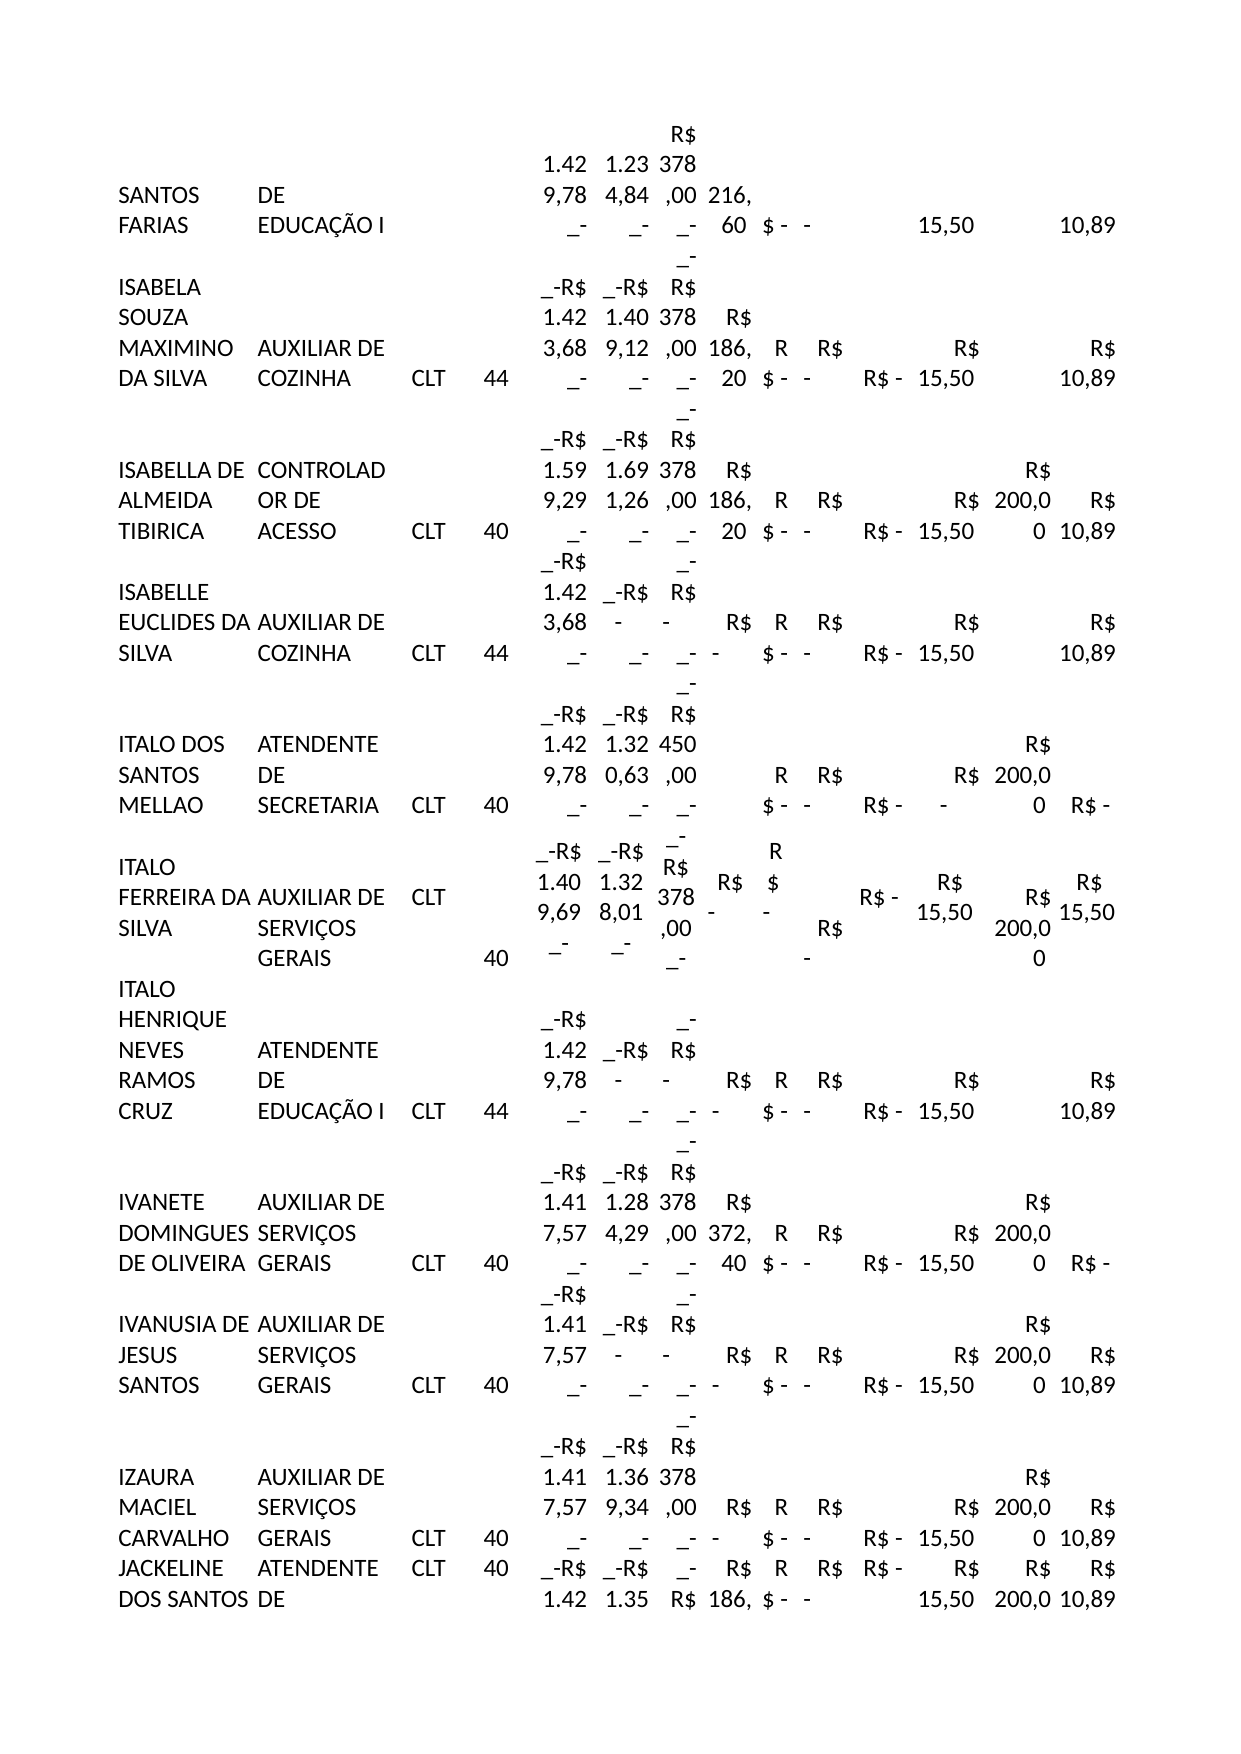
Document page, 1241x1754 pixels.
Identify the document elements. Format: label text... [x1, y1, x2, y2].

table_cell 44 [464, 240, 528, 393]
table_cell _-R$ 1.409,12 _- [590, 240, 652, 393]
table_cell IVANETE DOMINGUES DE OLIVEIRA [115, 1125, 254, 1278]
table_cell R$ 10,89 [1054, 973, 1119, 1125]
table_cell [983, 545, 1054, 667]
table_cell R$ - [755, 820, 791, 973]
table_cell R$ 15,50 [1054, 820, 1119, 973]
table_cell R$ 200,00 [983, 393, 1054, 545]
table_cell [983, 240, 1054, 393]
table_cell _-R$ - _- [652, 1278, 699, 1400]
table_cell R$ - [846, 545, 911, 667]
table_cell IZAURA MACIEL CARVALHO [115, 1400, 254, 1553]
table_cell R$ 15,50 [911, 973, 983, 1125]
table_cell R$ - [791, 1553, 846, 1614]
table_cell R$ - [700, 1400, 755, 1553]
table_cell R$ - [791, 545, 846, 667]
table_cell R$ - [700, 820, 755, 973]
table_cell CLT [393, 668, 464, 820]
table_cell _-R$ 378,00 _- [652, 820, 699, 973]
table_cell ATENDENTE DE EDUCAÇÃO I [254, 973, 393, 1125]
table_cell [983, 118, 1054, 240]
table_cell 1.429,78 _- [528, 118, 590, 240]
table_cell R$ - [755, 240, 791, 393]
table_cell [846, 118, 911, 240]
table_cell CLT [393, 545, 464, 667]
table_cell R$ 10,89 [1054, 545, 1119, 667]
table_cell R$ - [755, 1125, 791, 1278]
table_cell [393, 118, 464, 240]
table_cell 40 [464, 1553, 528, 1614]
table_cell CLT [393, 820, 464, 973]
table_cell CLT [393, 1400, 464, 1553]
table_cell R$ - [846, 1400, 911, 1553]
table_cell R$ - [755, 545, 791, 667]
table_cell 40 [464, 820, 528, 973]
table_cell R$ - [846, 668, 911, 820]
table_cell AUXILIAR DE COZINHA [254, 545, 393, 667]
table_cell R$ 15,50 [911, 1125, 983, 1278]
table_cell R$ - [791, 1400, 846, 1553]
table_cell _-R$ 1.599,29 _- [528, 393, 590, 545]
table_cell ISABELLA DE ALMEIDA TIBIRICA [115, 393, 254, 545]
table_cell R$ - [791, 393, 846, 545]
table_cell R$ - [846, 973, 911, 1125]
table_cell R$ 15,50 [911, 1278, 983, 1400]
table_cell R$ 200,00 [983, 1125, 1054, 1278]
table_cell R$ - [846, 820, 911, 973]
table_cell CLT [393, 1553, 464, 1614]
table_cell _-R$ 1.409,69 _- [528, 820, 590, 973]
table_cell AUXILIAR DE SERVIÇOS GERAIS [254, 1125, 393, 1278]
table_cell ITALO DOS SANTOS MELLAO [115, 668, 254, 820]
table_cell R$ 15,50 [911, 393, 983, 545]
table_cell R$ 10,89 [1054, 240, 1119, 393]
table_cell ISABELA SOUZA MAXIMINO DA SILVA [115, 240, 254, 393]
table_cell [983, 973, 1054, 1125]
table_cell _-R$ - _- [652, 545, 699, 667]
table_cell R$ - [846, 240, 911, 393]
table_cell CLT [393, 1125, 464, 1278]
table_cell _-R$ - _- [652, 973, 699, 1125]
table_cell _-R$ 378,00 _- [652, 1400, 699, 1553]
table_cell _-R$ - _- [590, 1278, 652, 1400]
table_cell CLT [393, 393, 464, 545]
table_cell CLT [393, 973, 464, 1125]
table_cell CONTROLADOR DE ACESSO [254, 393, 393, 545]
table_cell _-R$ 378,00 _- [652, 393, 699, 545]
table_cell AUXILIAR DE SERVIÇOS GERAIS [254, 820, 393, 973]
table_cell _-R$ 1.417,57 _- [528, 1400, 590, 1553]
table_cell R$ 15,50 [911, 820, 983, 973]
table_cell _-R$ 1.423,68 _- [528, 240, 590, 393]
table_cell ISABELLE EUCLIDES DA SILVA [115, 545, 254, 667]
table_cell _-R$ 1.429,78 _- [528, 973, 590, 1125]
table_cell ITALO HENRIQUE NEVES RAMOS CRUZ [115, 973, 254, 1125]
table_cell _-R$ 1.417,57 _- [528, 1278, 590, 1400]
table_cell R$ - [846, 1553, 911, 1614]
table_cell _-R$ 1.369,34 _- [590, 1400, 652, 1553]
table_cell R$ - [755, 973, 791, 1125]
table_cell R$ 200,0 [983, 1553, 1054, 1614]
table_cell _-R$ 378,00 _- [652, 1125, 699, 1278]
table_cell R$ 200,00 [983, 668, 1054, 820]
table_cell _-R$ 1.35 [590, 1553, 652, 1614]
table_cell R$ - [755, 393, 791, 545]
table_cell R$ 10,89 [1054, 1553, 1119, 1614]
table_cell [464, 118, 528, 240]
table_cell R$ - [846, 1125, 911, 1278]
table_cell R$ 15,50 [911, 240, 983, 393]
table_cell R$ 200,00 [983, 1400, 1054, 1553]
table_cell R$ - [791, 668, 846, 820]
table_cell R$ 10,89 [1054, 393, 1119, 545]
table_cell ATENDENTE DE SECRETARIA [254, 668, 393, 820]
table_cell _-R$ [652, 1553, 699, 1614]
table_cell R$ - [791, 1278, 846, 1400]
table_cell R$ - [700, 1278, 755, 1400]
table_cell _-R$ 1.691,26 _- [590, 393, 652, 545]
table_cell _-R$ 1.42 [528, 1553, 590, 1614]
table_cell 10,89 [1054, 118, 1119, 240]
table_cell AUXILIAR DE SERVIÇOS GERAIS [254, 1278, 393, 1400]
table_cell DE EDUCAÇÃO I [254, 118, 393, 240]
table_cell R$ - [700, 545, 755, 667]
table_cell 40 [464, 1125, 528, 1278]
table_cell R$ 10,89 [1054, 1278, 1119, 1400]
table_cell R$ 378,00 _- [652, 118, 699, 240]
table_cell R$ 186, [700, 1553, 755, 1614]
table_cell R$ 15,50 [911, 545, 983, 667]
table_cell _-R$ 1.284,29 _- [590, 1125, 652, 1278]
table_cell _-R$ 1.429,78 _- [528, 668, 590, 820]
table_cell R$ 186,20 [700, 393, 755, 545]
table_cell _-R$ - _- [590, 973, 652, 1125]
table_cell _-R$ - _- [590, 545, 652, 667]
table_cell R$ - [1054, 1125, 1119, 1278]
table_cell R$ - [791, 1125, 846, 1278]
table_cell _-R$ 1.423,68 _- [528, 545, 590, 667]
table_cell R$ - [755, 668, 791, 820]
table_cell R$ - [911, 668, 983, 820]
table_cell R$ 200,00 [983, 1278, 1054, 1400]
table_cell 1.234,84 _- [590, 118, 652, 240]
table_cell CLT [393, 240, 464, 393]
table_cell AUXILIAR DE COZINHA [254, 240, 393, 393]
table_cell R$ 15,50 [911, 1553, 983, 1614]
table_cell AUXILIAR DE SERVIÇOS GERAIS [254, 1400, 393, 1553]
table_cell CLT [393, 1278, 464, 1400]
table_cell [791, 118, 846, 240]
table_cell IVANUSIA DE JESUS SANTOS [115, 1278, 254, 1400]
table_cell 40 [464, 1400, 528, 1553]
table_cell [700, 668, 755, 820]
table_cell R$ - [755, 1278, 791, 1400]
table_cell R$ 15,50 [911, 1400, 983, 1553]
table_cell R$ - [755, 1553, 791, 1614]
table_cell 40 [464, 393, 528, 545]
table_cell R$ - [700, 973, 755, 1125]
table_cell ITALO FERREIRA DA SILVA [115, 820, 254, 973]
table_cell R$ 372,40 [700, 1125, 755, 1278]
table_cell 40 [464, 1278, 528, 1400]
table_cell 44 [464, 545, 528, 667]
table_cell JACKELINE DOS SANTOS [115, 1553, 254, 1614]
table_cell _-R$ 378,00 _- [652, 240, 699, 393]
table_cell R$ - [791, 820, 846, 973]
table_cell SANTOS FARIAS [115, 118, 254, 240]
table_cell R$ 10,89 [1054, 1400, 1119, 1553]
table_cell R$ - [791, 973, 846, 1125]
table_cell _-R$ 450,00 _- [652, 668, 699, 820]
table_cell 40 [464, 668, 528, 820]
table_cell R$ 186,20 [700, 240, 755, 393]
table_cell 216,60 [700, 118, 755, 240]
table_cell ATENDENTE DE [254, 1553, 393, 1614]
table_cell 44 [464, 973, 528, 1125]
table_cell R$ - [846, 393, 911, 545]
table_cell $ - [755, 118, 791, 240]
table_cell R$ 200,00 [983, 820, 1054, 973]
table_cell _-R$ 1.328,01 _- [590, 820, 652, 973]
table_cell R$ - [1054, 668, 1119, 820]
table_cell R$ - [755, 1400, 791, 1553]
table_cell R$ - [846, 1278, 911, 1400]
table_cell _-R$ 1.320,63 _- [590, 668, 652, 820]
table_cell _-R$ 1.417,57 _- [528, 1125, 590, 1278]
table_cell R$ - [791, 240, 846, 393]
table_cell 15,50 [911, 118, 983, 240]
